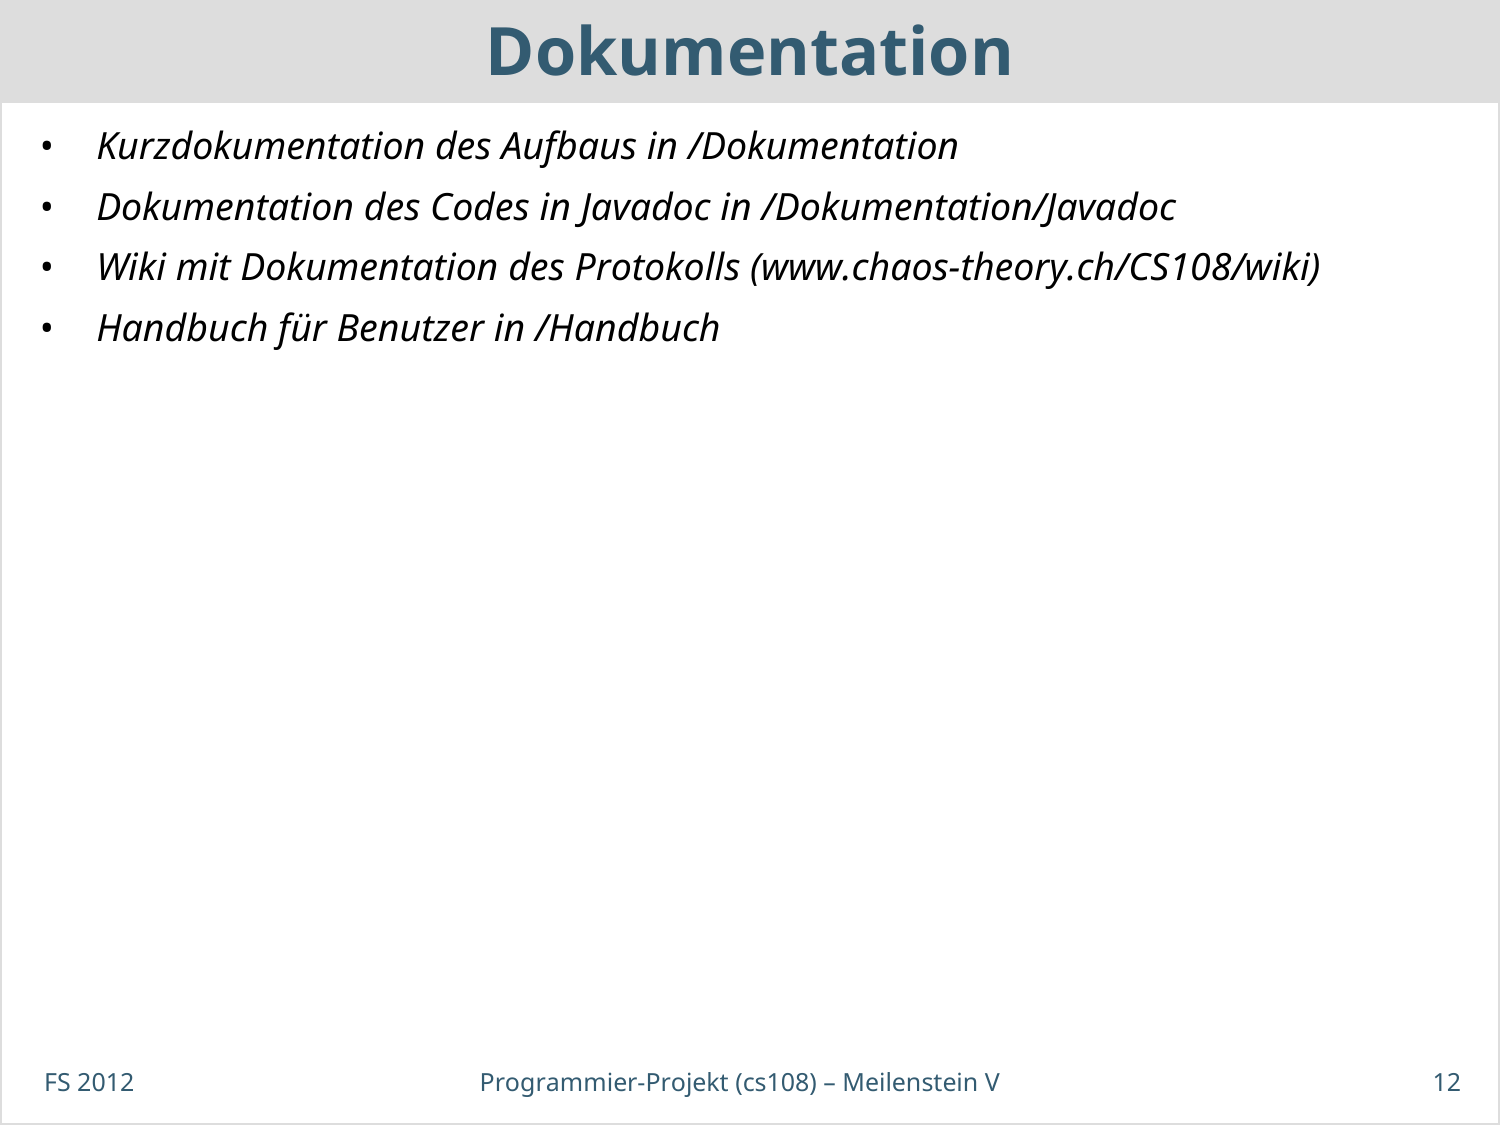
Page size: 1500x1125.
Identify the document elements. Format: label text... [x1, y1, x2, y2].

title Dokumentation [0, 0, 1500, 100]
list Kurzdokumentation des Aufbaus in /Dokumentation Dokumentation des Codes in Javadoc in /Dokumentation/Javadoc Wiki mit Dokumentation des Protokolls (www.chaos-theory.ch/CS108/wiki) Handbuch für Benutzer in /Handbuch [24, 112, 1476, 1001]
text_box FS 2012 [29, 1058, 195, 1097]
text_box [1375, 1058, 1477, 1097]
text_box Programmier-Projekt (cs108) – Meilenstein V [300, 1058, 1201, 1107]
